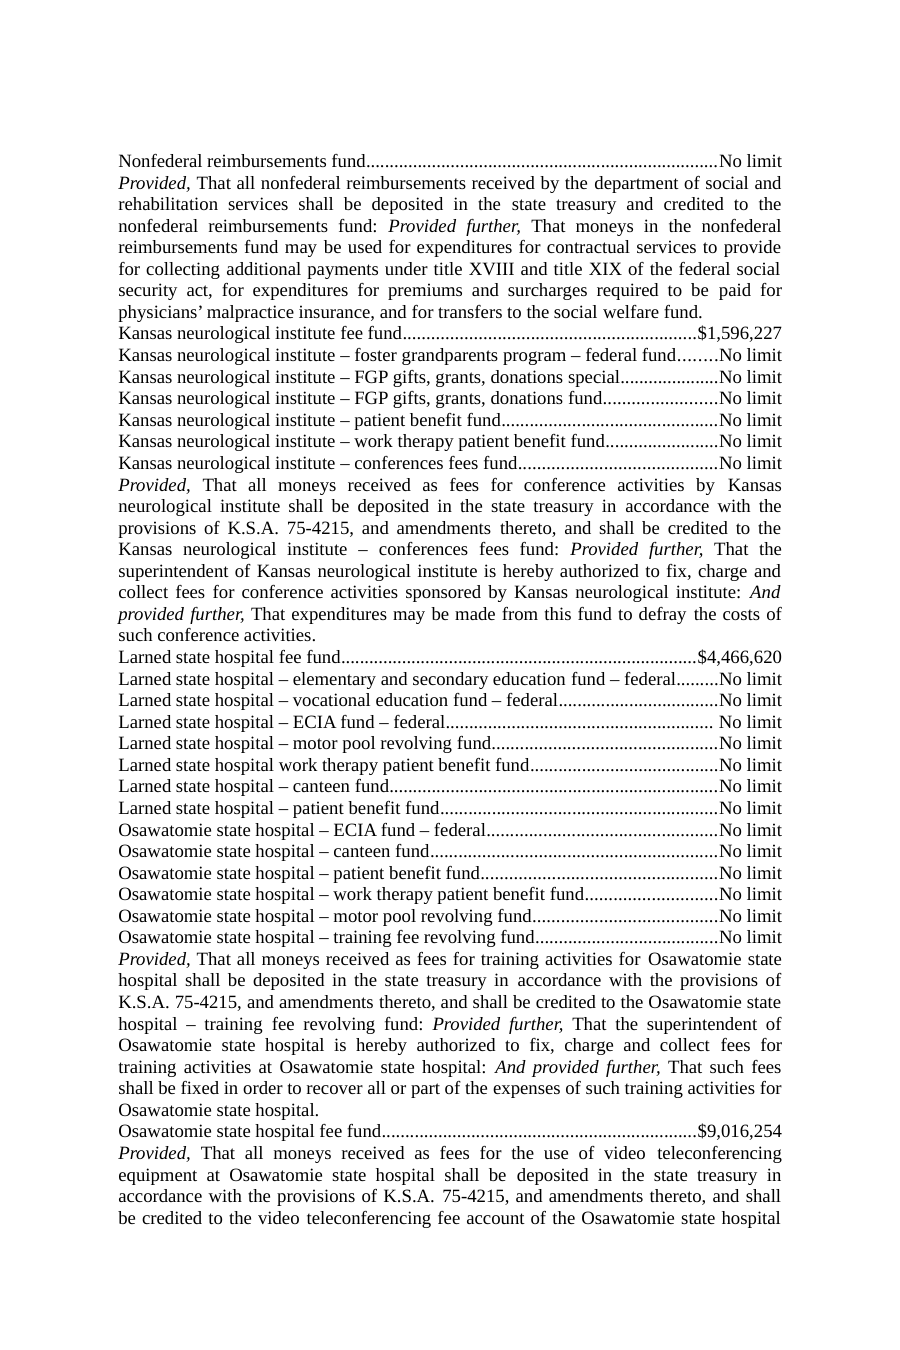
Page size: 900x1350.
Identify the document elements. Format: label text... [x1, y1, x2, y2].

text Provided, That all nonfederal reimbursements received by the department of social and rehabilitation services shall be deposited in the state treasury and credited to the nonfederal reimbursements fund: Provided further, That moneys in the nonfederal reimbursements fund may be used for expenditures for contractual services to provide for collecting additional payments under title XVIII and title XIX of the federal social security act, for expenditures for premiums and surcharges required to be paid for physicians’ malpractice insurance, and for transfers to the social welfare fund. [118, 172, 782, 322]
text Kansas neurological institute – FGP gifts, grants, donations special No limit [118, 366, 782, 387]
text Osawatomie state hospital – training fee revolving fund No limit [118, 926, 782, 948]
text Nonfederal reimbursements fund No limit [118, 150, 782, 172]
text Larned state hospital – motor pool revolving fund No limit [118, 732, 782, 754]
text Larned state hospital – vocational education fund – federal No limit [118, 689, 782, 711]
text Osawatomie state hospital – ECIA fund – federal No limit [118, 818, 782, 840]
text Larned state hospital – patient benefit fund No limit [118, 797, 782, 818]
text Kansas neurological institute – patient benefit fund No limit [118, 409, 782, 430]
text Kansas neurological institute – foster grandparents program – federal fund No limit [118, 344, 782, 366]
text Kansas neurological institute fee fund $1,596,227 [118, 322, 782, 344]
text Larned state hospital work therapy patient benefit fund No limit [118, 754, 782, 775]
text Osawatomie state hospital fee fund $9,016,254 [118, 1120, 782, 1142]
text Larned state hospital – canteen fund No limit [118, 775, 782, 797]
text Osawatomie state hospital – motor pool revolving fund No limit [118, 905, 782, 926]
text Kansas neurological institute – work therapy patient benefit fund No limit [118, 430, 782, 452]
text Provided, That all moneys received as fees for the use of video teleconferencing equipment at Osawatomie state hospital shall be deposited in the state treasury in accordance with the provisions of K.S.A. 75-4215, and amendments thereto, and shall be credited to the video teleconferencing fee account of the Osawatomie state hospital [118, 1142, 782, 1228]
text Larned state hospital – elementary and secondary education fund – federal No limit [118, 667, 782, 689]
text Larned state hospital – ECIA fund – federal No limit [118, 711, 782, 732]
text Osawatomie state hospital – work therapy patient benefit fund No limit [118, 883, 782, 905]
text Osawatomie state hospital – patient benefit fund No limit [118, 862, 782, 883]
text Osawatomie state hospital – canteen fund No limit [118, 840, 782, 862]
text Kansas neurological institute – FGP gifts, grants, donations fund No limit [118, 387, 782, 409]
text Kansas neurological institute – conferences fees fund No limit [118, 452, 782, 473]
text Provided, That all moneys received as fees for conference activities by Kansas neurological institute shall be deposited in the state treasury in accordance with the provisions of K.S.A. 75-4215, and amendments thereto, and shall be credited to the Kansas neurological institute – conferences fees fund: Provided further, That the superintendent of Kansas neurological institute is hereby authorized to fix, charge and collect fees for conference activities sponsored by Kansas neurological institute: And provided further, That expenditures may be made from this fund to defray the costs of such conference activities. [118, 473, 782, 646]
text Provided, That all moneys received as fees for training activities for Osawatomie state hospital shall be deposited in the state treasury in accordance with the provisions of K.S.A. 75-4215, and amendments thereto, and shall be credited to the Osawatomie state hospital – training fee revolving fund: Provided further, That the superintendent of Osawatomie state hospital is hereby authorized to fix, charge and collect fees for training activities at Osawatomie state hospital: And provided further, That such fees shall be fixed in order to recover all or part of the expenses of such training activities for Osawatomie state hospital. [118, 948, 782, 1120]
text Larned state hospital fee fund $4,466,620 [118, 646, 782, 667]
